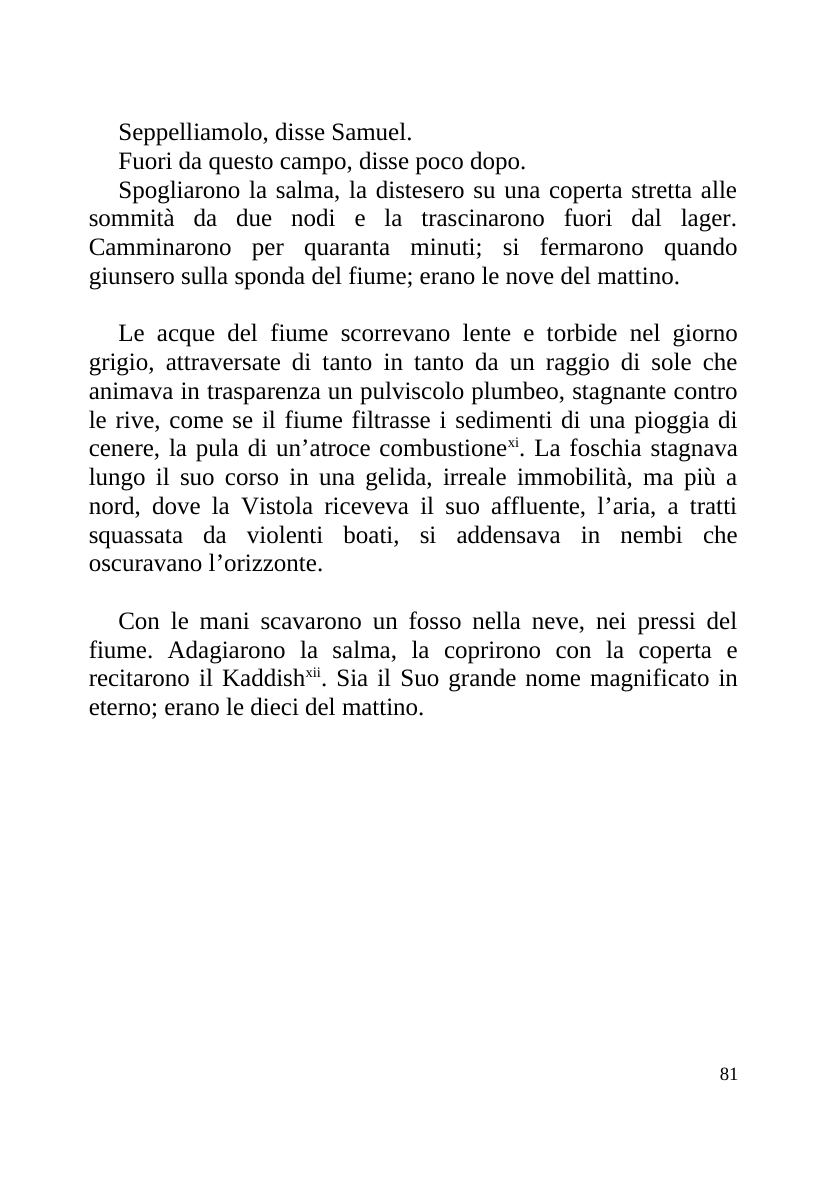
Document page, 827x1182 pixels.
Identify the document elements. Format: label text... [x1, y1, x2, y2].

text Seppelliamolo, disse Samuel. [88, 117, 738, 146]
text Le acque del fiume scorrevano lente e torbide nel giorno grigio, attraversate di tanto in tanto da un raggio di sole che animava in trasparenza un pulviscolo plumbeo, stagnante contro le rive, come se il fiume filtrasse i sedimenti di una pioggia di cenere, la pula di un’atroce combustione. La foschia stagnava lungo il suo corso in una gelida, irreale immobilità, ma più a nord, dove la Vistola riceveva il suo affluente, l’aria, a tratti squassata da violenti boati, si addensava in nembi che oscuravano l’orizzonte. [88, 318, 738, 577]
text Con le mani scavarono un fosso nella neve, nei pressi del fiume. Adagiarono la salma, la coprirono con la coperta e recitarono il Kaddish. Sia il Suo grande nome magnificato in eterno; erano le dieci del mattino. [88, 606, 738, 721]
text Fuori da questo campo, disse poco dopo. [88, 146, 738, 175]
text Spogliarono la salma, la distesero su una coperta stretta alle sommità da due nodi e la trascinarono fuori dal lager. Camminarono per quaranta minuti; si fermarono quando giunsero sulla sponda del fiume; erano le nove del mattino. [88, 175, 738, 290]
